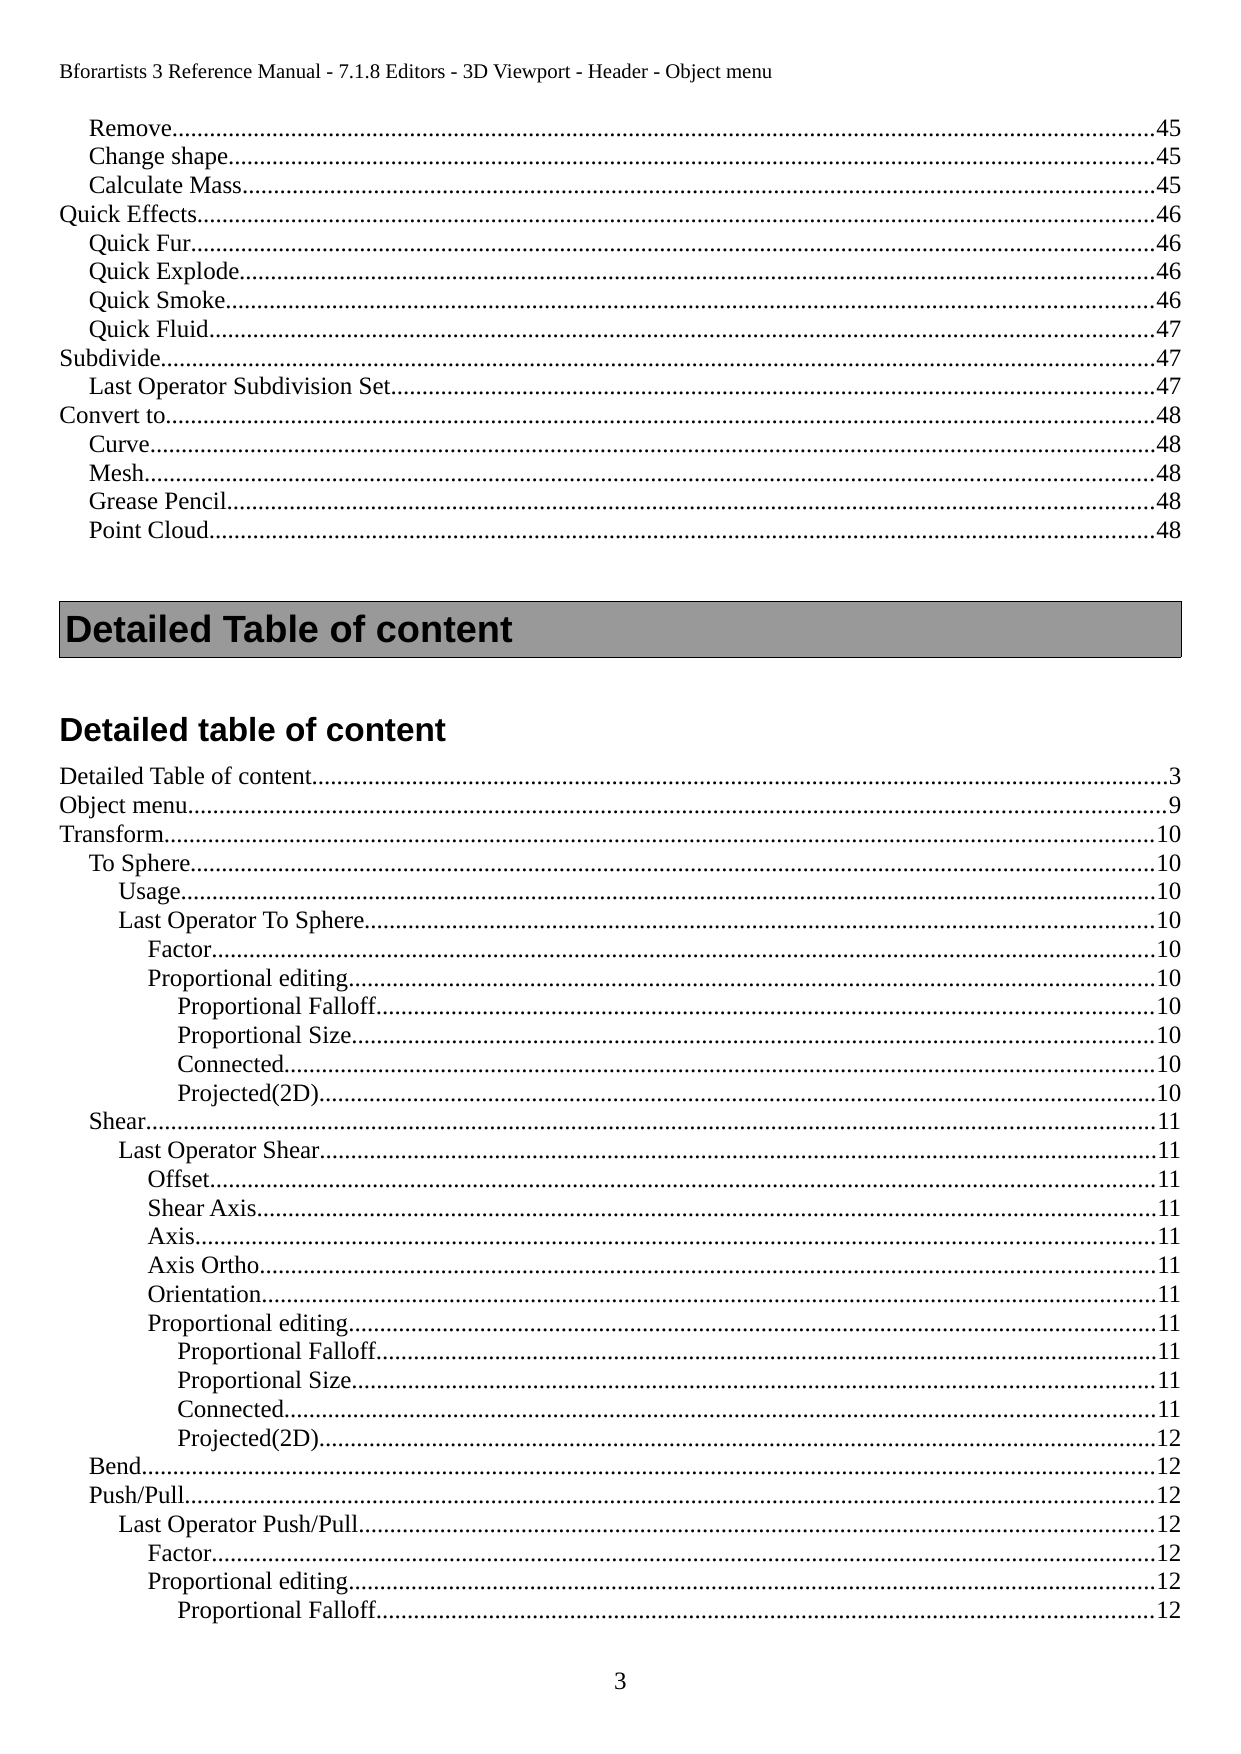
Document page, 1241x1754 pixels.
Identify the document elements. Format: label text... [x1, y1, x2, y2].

text Quick Effects 46 [59, 199, 1181, 228]
text Curve 48 [88, 429, 1181, 458]
table_header Detailed Table of content [60, 602, 1181, 657]
text Object menu 9 [59, 790, 1181, 819]
text Axis 11 [147, 1221, 1181, 1250]
text Convert to 48 [59, 400, 1181, 429]
text Proportional Falloff 12 [177, 1595, 1181, 1624]
text Proportional editing 10 [147, 963, 1181, 991]
subtitle Detailed table of content [59, 710, 1181, 749]
text Orientation 11 [147, 1279, 1181, 1308]
text Calculate Mass 45 [88, 170, 1181, 199]
text Grease Pencil 48 [88, 486, 1181, 515]
text Factor 10 [147, 934, 1181, 963]
text Proportional Falloff 10 [177, 991, 1181, 1020]
text Change shape 45 [88, 141, 1181, 170]
text Proportional Falloff 11 [177, 1336, 1181, 1365]
text Usage 10 [118, 876, 1181, 905]
text Projected(2D) 12 [177, 1423, 1181, 1451]
text Shear 11 [88, 1106, 1181, 1135]
text Last Operator Shear 11 [118, 1135, 1181, 1164]
text Detailed Table of content 3 [59, 761, 1181, 790]
text Remove 45 [88, 113, 1181, 141]
text Offset 11 [147, 1164, 1181, 1193]
text Last Operator Push/Pull 12 [118, 1509, 1181, 1538]
text Proportional editing 11 [147, 1308, 1181, 1336]
text Connected 10 [177, 1049, 1181, 1078]
text Subdivide 47 [59, 343, 1181, 371]
text Axis Ortho 11 [147, 1250, 1181, 1279]
text Push/Pull 12 [88, 1480, 1181, 1509]
text Shear Axis 11 [147, 1193, 1181, 1221]
text Quick Explode 46 [88, 256, 1181, 285]
text Mesh 48 [88, 458, 1181, 486]
text To Sphere 10 [88, 848, 1181, 876]
text Bend 12 [88, 1451, 1181, 1480]
text Last Operator Subdivision Set 47 [88, 371, 1181, 400]
text Factor 12 [147, 1538, 1181, 1566]
text Point Cloud 48 [88, 515, 1181, 544]
text Transform 10 [59, 819, 1181, 848]
text Quick Fluid 47 [88, 314, 1181, 343]
text Last Operator To Sphere 10 [118, 905, 1181, 934]
text Quick Smoke 46 [88, 285, 1181, 314]
text Connected 11 [177, 1394, 1181, 1423]
text Quick Fur 46 [88, 228, 1181, 256]
text Proportional Size 10 [177, 1020, 1181, 1049]
text Proportional Size 11 [177, 1365, 1181, 1394]
text Projected(2D) 10 [177, 1078, 1181, 1106]
text Proportional editing 12 [147, 1566, 1181, 1595]
